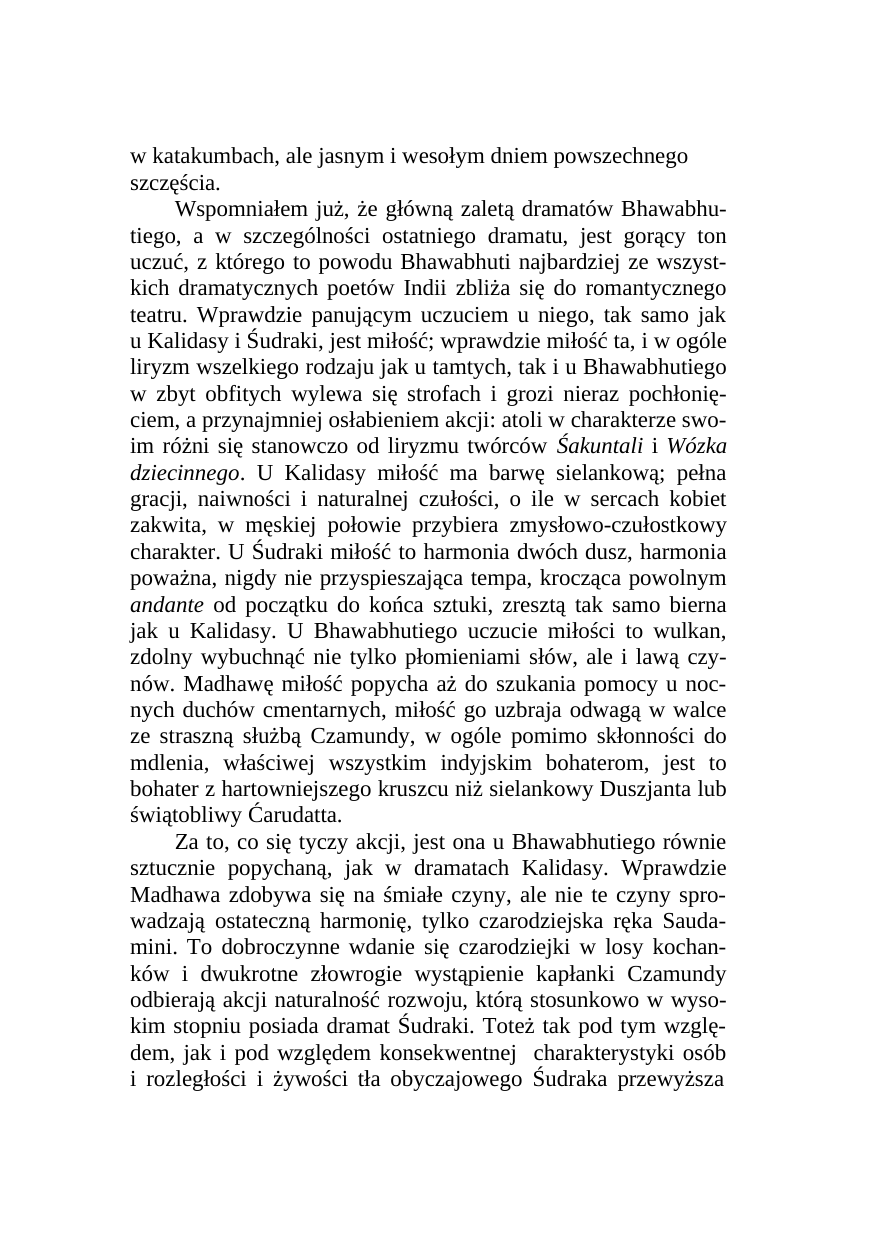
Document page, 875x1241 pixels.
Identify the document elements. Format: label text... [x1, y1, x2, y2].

text Za to, co się tyczy akcji, jest ona u Bhawabhutiego równie sztucznie popychaną, jak w dramatach Kalidasy. Wprawdzie Madhawa zdobywa się na śmiałe czyny, ale nie te czyny spro- wadzają ostateczną harmonię, tylko czarodziejska ręka Sauda- mini. To dobroczynne wdanie się czarodziejki w losy kochan- ków i dwukrotne złowrogie wystąpienie kapłanki Czamundy odbierają akcji naturalność rozwoju, którą stosunkowo w wyso- kim stopniu posiada dramat Śudraki. Toteż tak pod tym wzglę- dem, jak i pod względem konsekwentnej charakterystyki osób i rozległości i żywości tła obyczajowego Śudraka przewyższa [130, 828, 727, 1092]
text Wspomniałem już, że główną zaletą dramatów Bhawabhu- tiego, a w szczególności ostatniego dramatu, jest gorący ton uczuć, z którego to powodu Bhawabhuti najbardziej ze wszyst- kich dramatycznych poetów Indii zbliża się do romantycznego teatru. Wprawdzie panującym uczuciem u niego, tak samo jak u Kalidasy i Śudraki, jest miłość; wprawdzie miłość ta, i w ogóle liryzm wszelkiego rodzaju jak u tamtych, tak i u Bhawabhutiego w zbyt obfitych wylewa się strofach i grozi nieraz pochłonię- ciem, a przynajmniej osłabieniem akcji: atoli w charakterze swo- im różni się stanowczo od liryzmu twórców Śakuntali i Wózka dziecinnego. U Kalidasy miłość ma barwę sielankową; pełna gracji, naiwności i naturalnej czułości, o ile w sercach kobiet zakwita, w męskiej połowie przybiera zmysłowo-czułostkowy charakter. U Śudraki miłość to harmonia dwóch dusz, harmonia poważna, nigdy nie przyspieszająca tempa, krocząca powolnym andante od początku do końca sztuki, zresztą tak samo bierna jak u Kalidasy. U Bhawabhutiego uczucie miłości to wulkan, zdolny wybuchnąć nie tylko płomieniami słów, ale i lawą czy- nów. Madhawę miłość popycha aż do szukania pomocy u noc- nych duchów cmentarnych, miłość go uzbraja odwagą w walce ze straszną służbą Czamundy, w ogóle pomimo skłonności do mdlenia, właściwej wszystkim indyjskim bohaterom, jest to bohater z hartowniejszego kruszcu niż sielankowy Duszjanta lub świątobliwy Ćarudatta. [130, 195, 727, 828]
text w katakumbach, ale jasnym i wesołym dniem powszechnego szczęścia. [130, 142, 762, 195]
